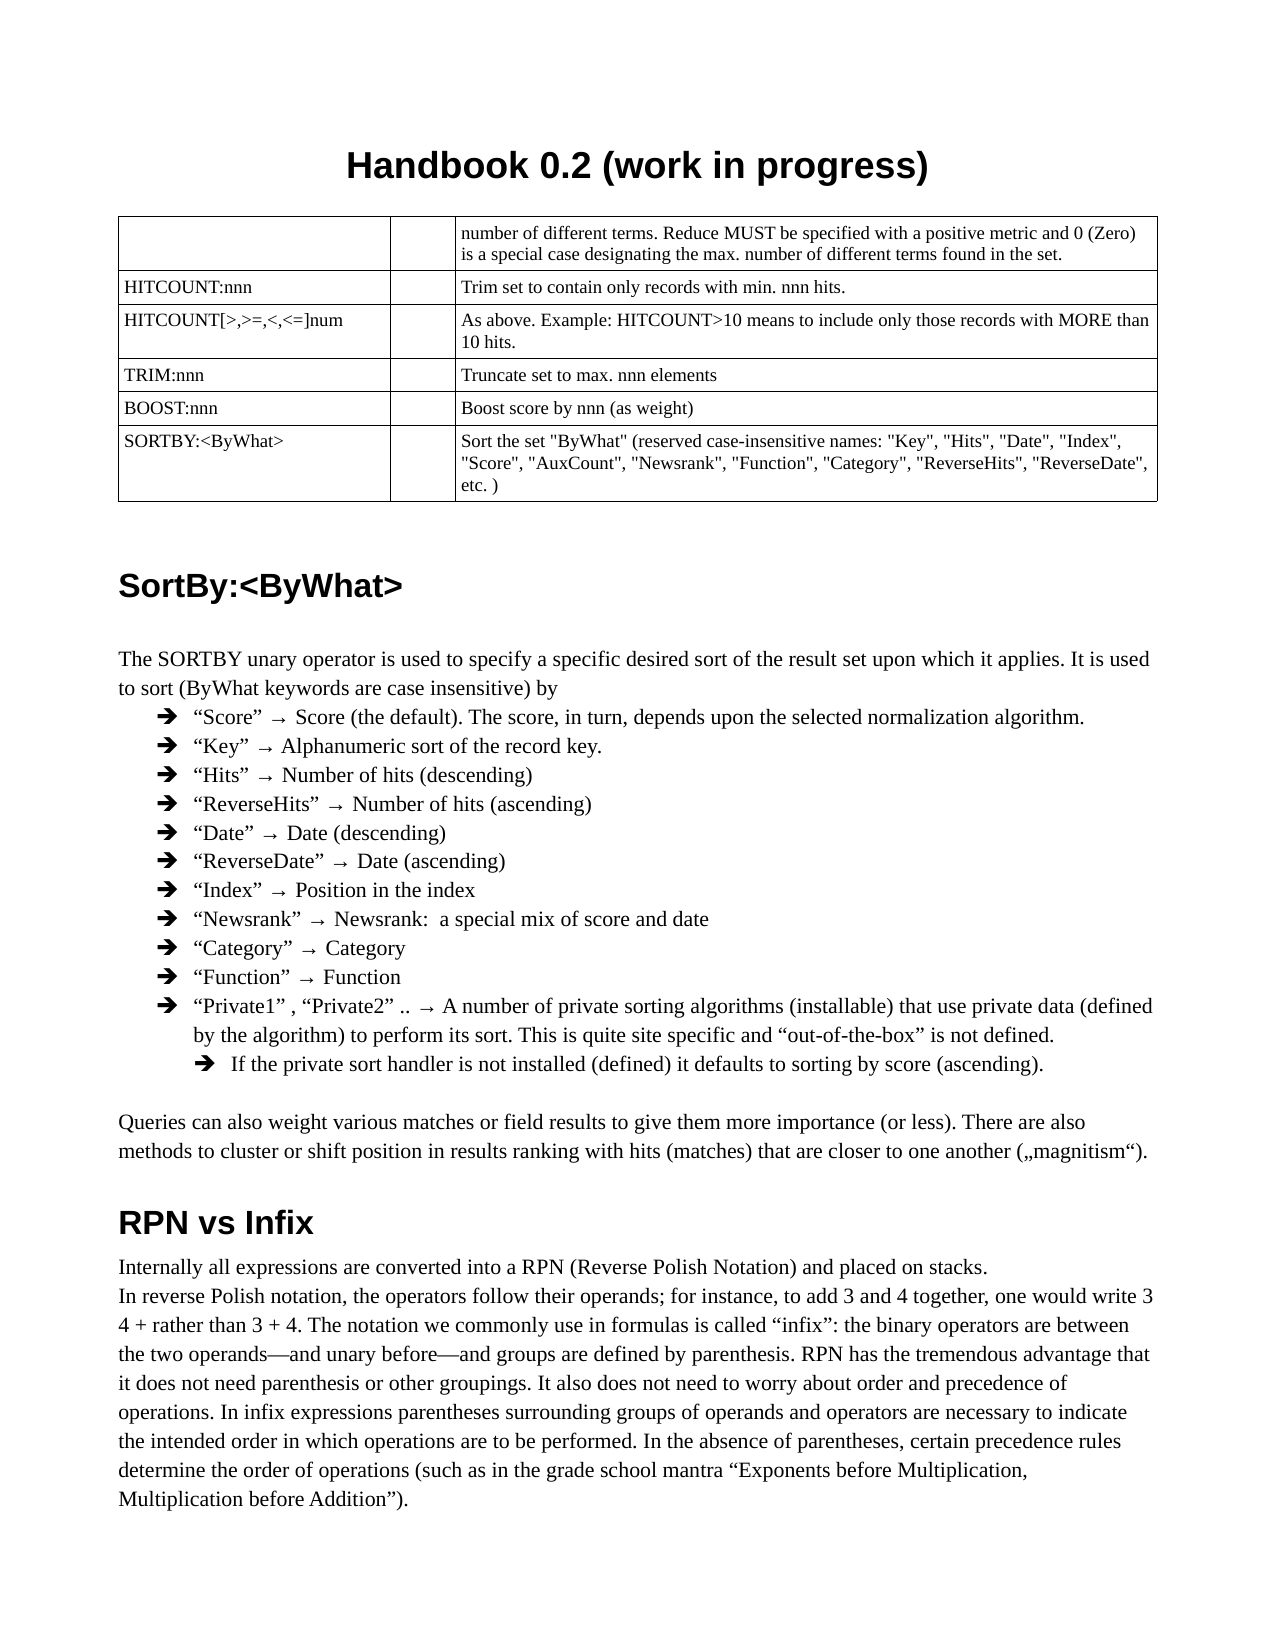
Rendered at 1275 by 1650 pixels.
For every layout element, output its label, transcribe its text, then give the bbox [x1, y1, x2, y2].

table_cell BOOST:nnn [119, 392, 390, 424]
table_cell [391, 392, 455, 424]
list “Newsrank” → Newsrank: a special mix of score and date [156, 906, 1157, 932]
table_cell TRIM:nnn [119, 359, 390, 391]
subtitle RPN vs Infix [118, 1203, 1157, 1241]
subtitle SortBy:<ByWhat> [118, 566, 1157, 604]
text In reverse Polish notation, the operators follow their operands; for instance, to add 3 and 4 together, one would write 3 4 + rather than 3 + 4. The notation we commonly use in formulas is called “infix”: the binary operators are between the two operands—and unary before—and groups are defined by parenthesis. RPN has the tremendous advantage that it does not need parenthesis or other groupings. It also does not need to worry about order and precedence of operations. In infix expressions parentheses surrounding groups of operands and operators are necessary to indicate the intended order in which operations are to be performed. In the absence of parentheses, certain precedence rules determine the order of operations (such as in the grade school mantra “Exponents before Multiplication, Multiplication before Addition”). [118, 1283, 1157, 1511]
table_cell [391, 305, 455, 358]
table_cell Sort the set "ByWhat" (reserved case-insensitive names: "Key", "Hits", "Date", "Index", "Score", "AuxCount", "Newsrank", "Function", "Category", "ReverseHits", "ReverseDate", etc. ) [456, 426, 1157, 501]
list “Index” → Position in the index [156, 877, 1157, 903]
table_cell Boost score by nnn (as weight) [456, 392, 1157, 424]
list “Function” → Function [156, 964, 1157, 989]
table_cell number of different terms. Reduce MUST be specified with a positive metric and 0 (Zero) is a special case designating the max. number of different terms found in the set. [456, 217, 1157, 270]
table_cell [391, 359, 455, 391]
table_cell SORTBY:<ByWhat> [119, 426, 390, 501]
list “Category” → Category [156, 935, 1157, 961]
table_cell [391, 426, 455, 501]
list “Date” → Date (descending) [156, 819, 1157, 845]
table_cell Trim set to contain only records with min. nnn hits. [456, 271, 1157, 303]
list “Private1” , “Private2” .. → A number of private sorting algorithms (installable) that use private data (defined by the algorithm) to perform its sort. This is quite site specific and “out-of-the-box” is not defined. [156, 993, 1157, 1047]
list “Score” → Score (the default). The score, in turn, depends upon the selected normalization algorithm. [156, 704, 1157, 729]
table_cell Truncate set to max. nnn elements [456, 359, 1157, 391]
text The SORTBY unary operator is used to specify a specific desired sort of the result set upon which it applies. It is used to sort (ByWhat keywords are case insensitive) by [118, 646, 1157, 700]
table_cell HITCOUNT[>,>=,<,<=]num [119, 305, 390, 358]
table_cell [391, 217, 455, 270]
table_cell As above. Example: HITCOUNT>10 means to include only those records with MORE than 10 hits. [456, 305, 1157, 358]
list “Hits” → Number of hits (descending) [156, 762, 1157, 787]
text Queries can also weight various matches or field results to give them more importance (or less). There are also methods to cluster or shift position in results ranking with hits (matches) that are closer to one another („magnitism“). [118, 1109, 1157, 1163]
list “ReverseDate” → Date (ascending) [156, 848, 1157, 874]
list “Key” → Alphanumeric sort of the record key. [156, 733, 1157, 758]
list If the private sort handler is not installed (defined) it defaults to sorting by score (ascending). [193, 1051, 1157, 1076]
text Internally all expressions are converted into a RPN (Reverse Polish Notation) and placed on stacks. [118, 1254, 1157, 1279]
list “ReverseHits” → Number of hits (ascending) [156, 791, 1157, 816]
table_cell [119, 217, 390, 270]
table_cell [391, 271, 455, 303]
table_cell HITCOUNT:nnn [119, 271, 390, 303]
